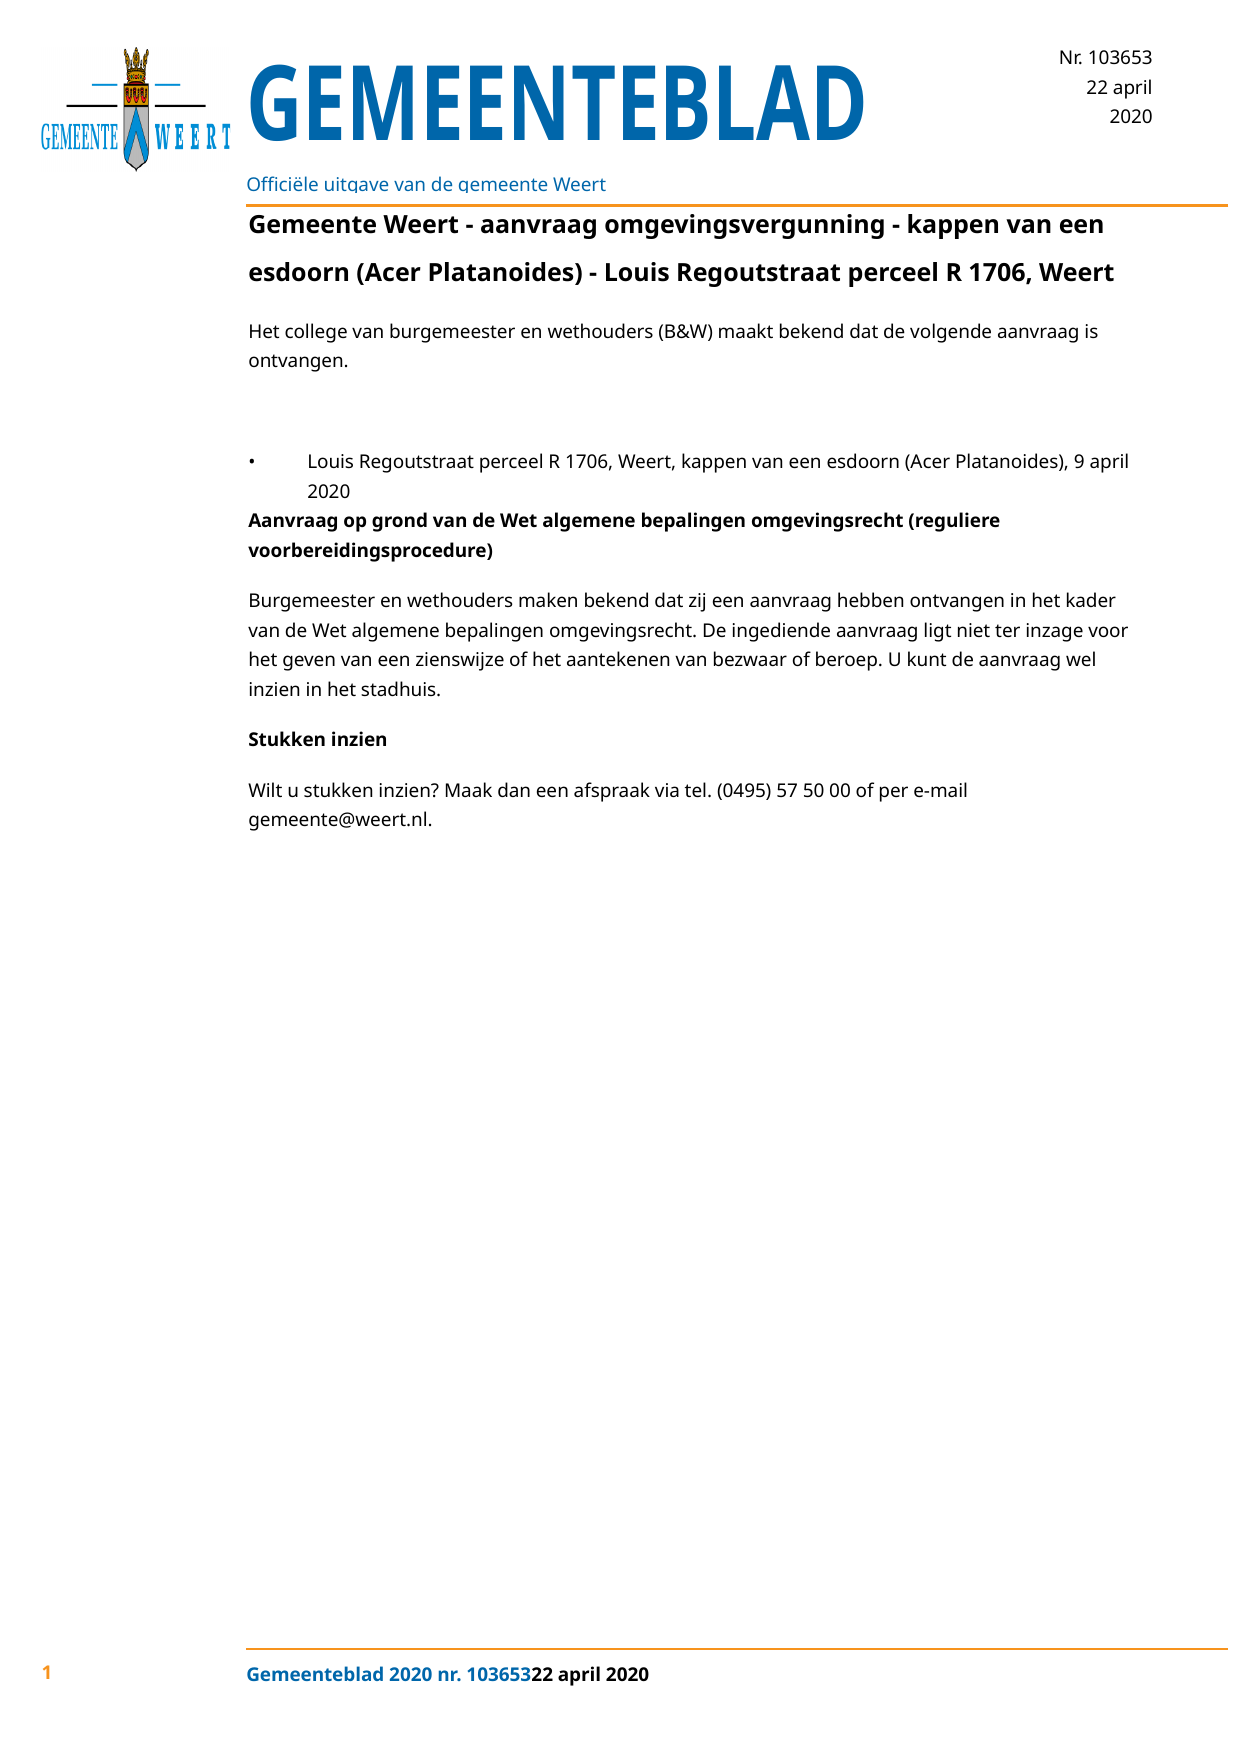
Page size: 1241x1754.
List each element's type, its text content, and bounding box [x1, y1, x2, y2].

picture [41, 47, 231, 172]
text Stukken inzien [248, 727, 1152, 752]
text Aanvraag op grond van de Wet algemene bepalingen omgevingsrecht (reguliere voorbereidingsprocedure) [248, 507, 1152, 563]
text Wilt u stukken inzien? Maak dan een afspraak via tel. (0495) 57 50 00 of per e-mail gemeente@weert.nl. [248, 777, 1152, 832]
list Louis Regoutstraat perceel R 1706, Weert, kappen van een esdoorn (Acer Platanoides), 9 april 2020 [248, 448, 1152, 504]
text Gemeente Weert - aanvraag omgevingsvergunning - kappen van een esdoorn (Acer Platanoides) - Louis Regoutstraat perceel R 1706, Weert [248, 207, 1152, 288]
text Burgemeester en wethouders maken bekend dat zij een aanvraag hebben ontvangen in het kader van de Wet algemene bepalingen omgevingsrecht. De ingediende aanvraag ligt niet ter inzage voor het geven van een zienswijze of het aantekenen van bezwaar of beroep. U kunt de aanvraag wel inzien in het stadhuis. [248, 587, 1152, 702]
text Het college van burgemeester en wethouders (B&W) maakt bekend dat de volgende aanvraag is ontvangen. [248, 318, 1152, 373]
